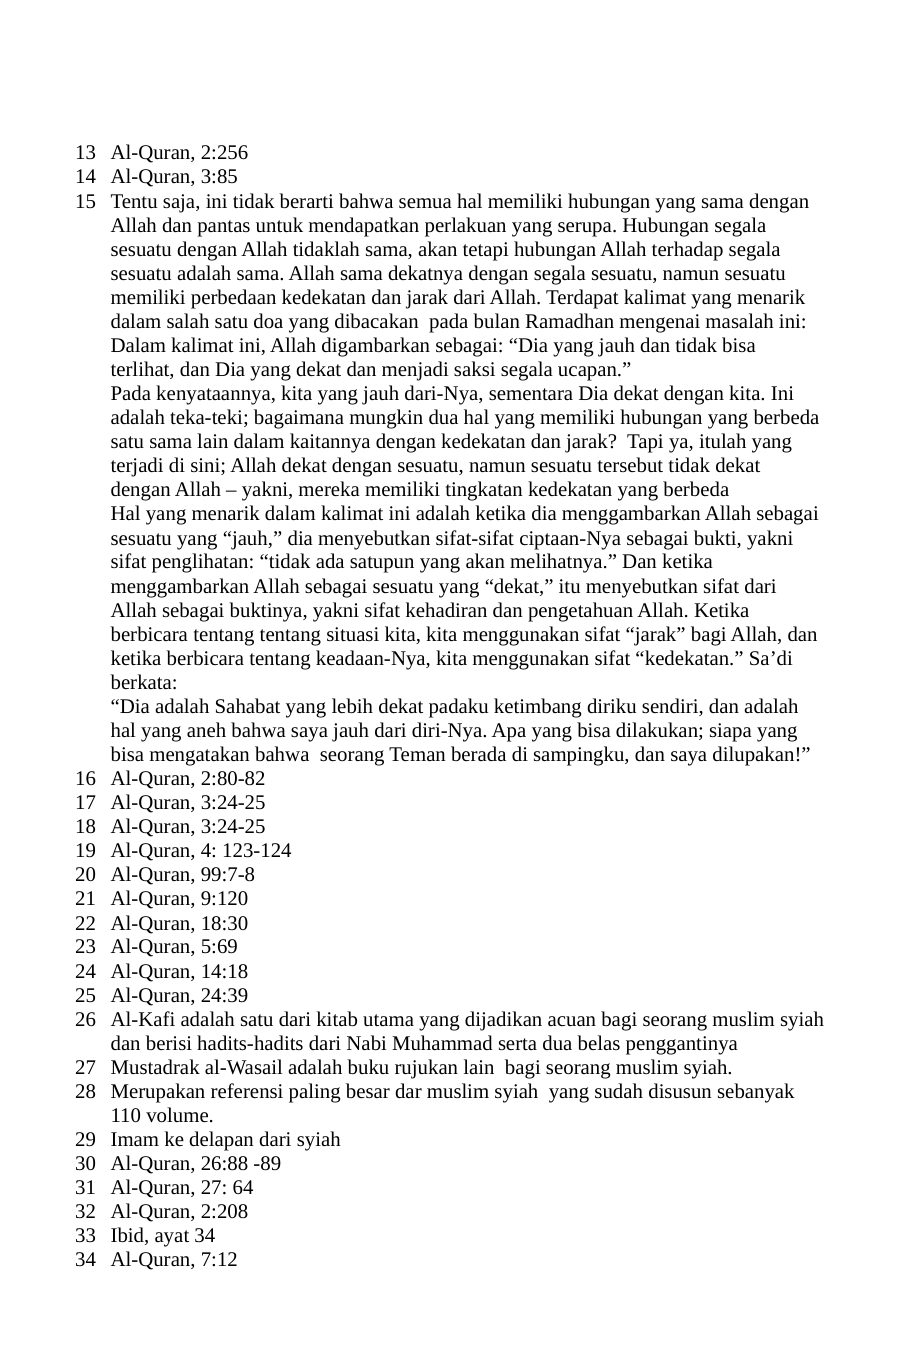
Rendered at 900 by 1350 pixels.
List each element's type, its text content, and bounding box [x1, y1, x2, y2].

text Al-Quran, 18:30 [75, 910, 825, 934]
text Ibid, ayat 34 [75, 1223, 825, 1247]
text Al-Quran, 7:12 [75, 1247, 825, 1271]
text Al-Quran, 9:120 [75, 886, 825, 910]
text Al-Kafi adalah satu dari kitab utama yang dijadikan acuan bagi seorang muslim syiah dan berisi hadits-hadits dari Nabi Muhammad serta dua belas penggantinya [75, 1007, 825, 1055]
text Imam ke delapan dari syiah [75, 1127, 825, 1151]
text Al-Quran, 2:256 [75, 140, 825, 164]
text Al-Quran, 5:69 [75, 934, 825, 958]
text Al-Quran, 14:18 [75, 958, 825, 983]
text Merupakan referensi paling besar dar muslim syiah yang sudah disusun sebanyak 110 volume. [75, 1079, 825, 1127]
text Al-Quran, 26:88 -89 [75, 1151, 825, 1175]
text Al-Quran, 24:39 [75, 983, 825, 1007]
text Al-Quran, 3:24-25 [75, 790, 825, 814]
text Al-Quran, 99:7-8 [75, 862, 825, 886]
text Al-Quran, 4: 123-124 [75, 838, 825, 862]
text Al-Quran, 27: 64 [75, 1175, 825, 1199]
text Al-Quran, 2:208 [75, 1199, 825, 1223]
text Al-Quran, 2:80-82 [75, 766, 825, 790]
text Mustadrak al-Wasail adalah buku rujukan lain bagi seorang muslim syiah. [75, 1055, 825, 1079]
text Tentu saja, ini tidak berarti bahwa semua hal memiliki hubungan yang sama dengan Allah dan pantas untuk mendapatkan perlakuan yang serupa. Hubungan segala sesuatu dengan Allah tidaklah sama, akan tetapi hubungan Allah terhadap segala sesuatu adalah sama. Allah sama dekatnya dengan segala sesuatu, namun sesuatu memiliki perbedaan kedekatan dan jarak dari Allah. Terdapat kalimat yang menarik dalam salah satu doa yang dibacakan pada bulan Ramadhan mengenai masalah ini: Dalam kalimat ini, Allah digambarkan sebagai: “Dia yang jauh dan tidak bisa terlihat, dan Dia yang dekat dan menjadi saksi segala ucapan.” Pada kenyataannya, kita yang jauh dari-Nya, sementara Dia dekat dengan kita. Ini adalah teka-teki; bagaimana mungkin dua hal yang memiliki hubungan yang berbeda satu sama lain dalam kaitannya dengan kedekatan dan jarak? Tapi ya, itulah yang terjadi di sini; Allah dekat dengan sesuatu, namun sesuatu tersebut tidak dekat dengan Allah – yakni, mereka memiliki tingkatan kedekatan yang berbeda Hal yang menarik dalam kalimat ini adalah ketika dia menggambarkan Allah sebagai sesuatu yang “jauh,” dia menyebutkan sifat-sifat ciptaan-Nya sebagai bukti, yakni sifat penglihatan: “tidak ada satupun yang akan melihatnya.” Dan ketika menggambarkan Allah sebagai sesuatu yang “dekat,” itu menyebutkan sifat dari Allah sebagai buktinya, yakni sifat kehadiran dan pengetahuan Allah. Ketika berbicara tentang tentang situasi kita, kita menggunakan sifat “jarak” bagi Allah, dan ketika berbicara tentang keadaan-Nya, kita menggunakan sifat “kedekatan.” Sa’di berkata: “Dia adalah Sahabat yang lebih dekat padaku ketimbang diriku sendiri, dan adalah hal yang aneh bahwa saya jauh dari diri-Nya. Apa yang bisa dilakukan; siapa yang bisa mengatakan bahwa seorang Teman berada di sampingku, dan saya dilupakan!” [75, 188, 825, 766]
text Al-Quran, 3:24-25 [75, 814, 825, 838]
text Al-Quran, 3:85 [75, 164, 825, 188]
